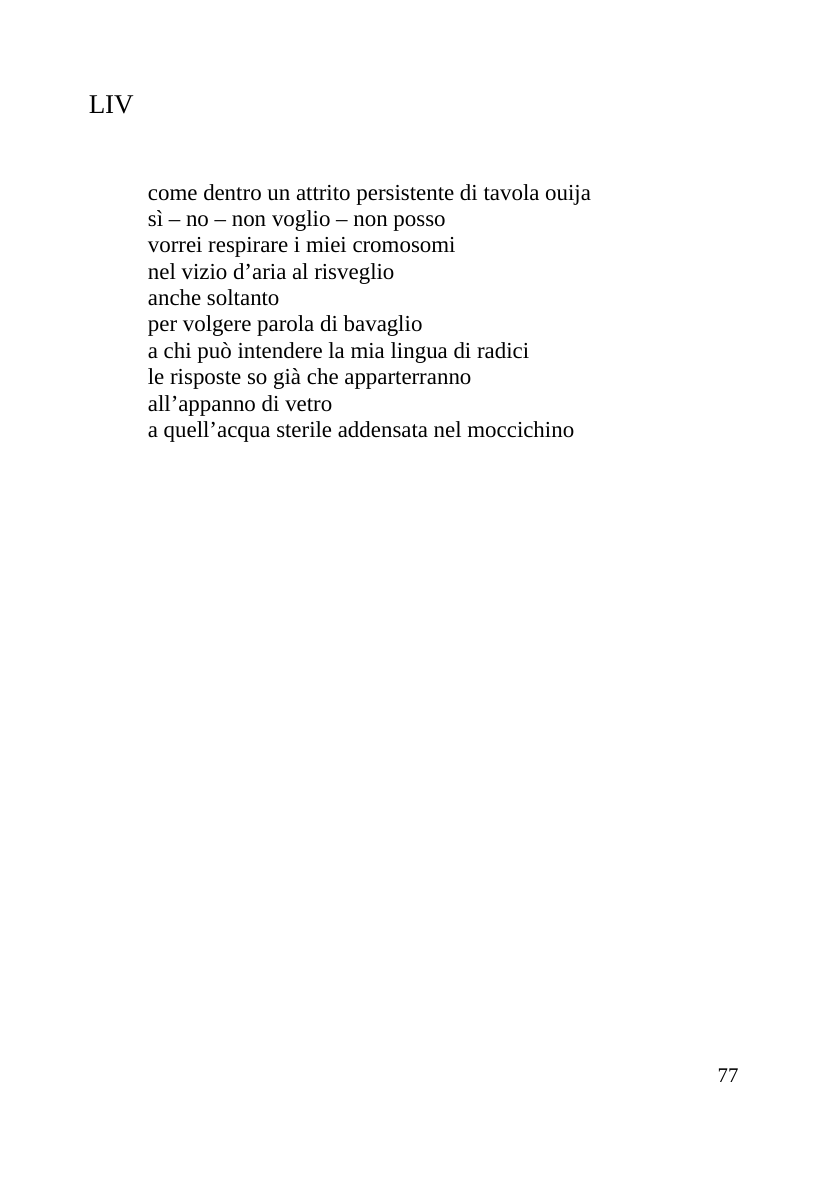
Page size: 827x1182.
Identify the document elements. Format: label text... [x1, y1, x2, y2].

text come dentro un attrito persistente di tavola ouija [148, 179, 738, 205]
text a chi può intendere la mia lingua di radici [148, 337, 738, 363]
text vorrei respirare i miei cromosomi [148, 231, 738, 258]
text LIV [88, 88, 738, 120]
text le risposte so già che apparterranno [148, 363, 738, 389]
text all’appanno di vetro [148, 389, 738, 416]
text a quell’acqua sterile addensata nel moccichino [148, 416, 738, 442]
text per volgere parola di bavaglio [148, 311, 738, 337]
text anche soltanto [148, 284, 738, 311]
text nel vizio d’aria al risveglio [148, 258, 738, 284]
text sì – no – non voglio – non posso [148, 205, 738, 231]
